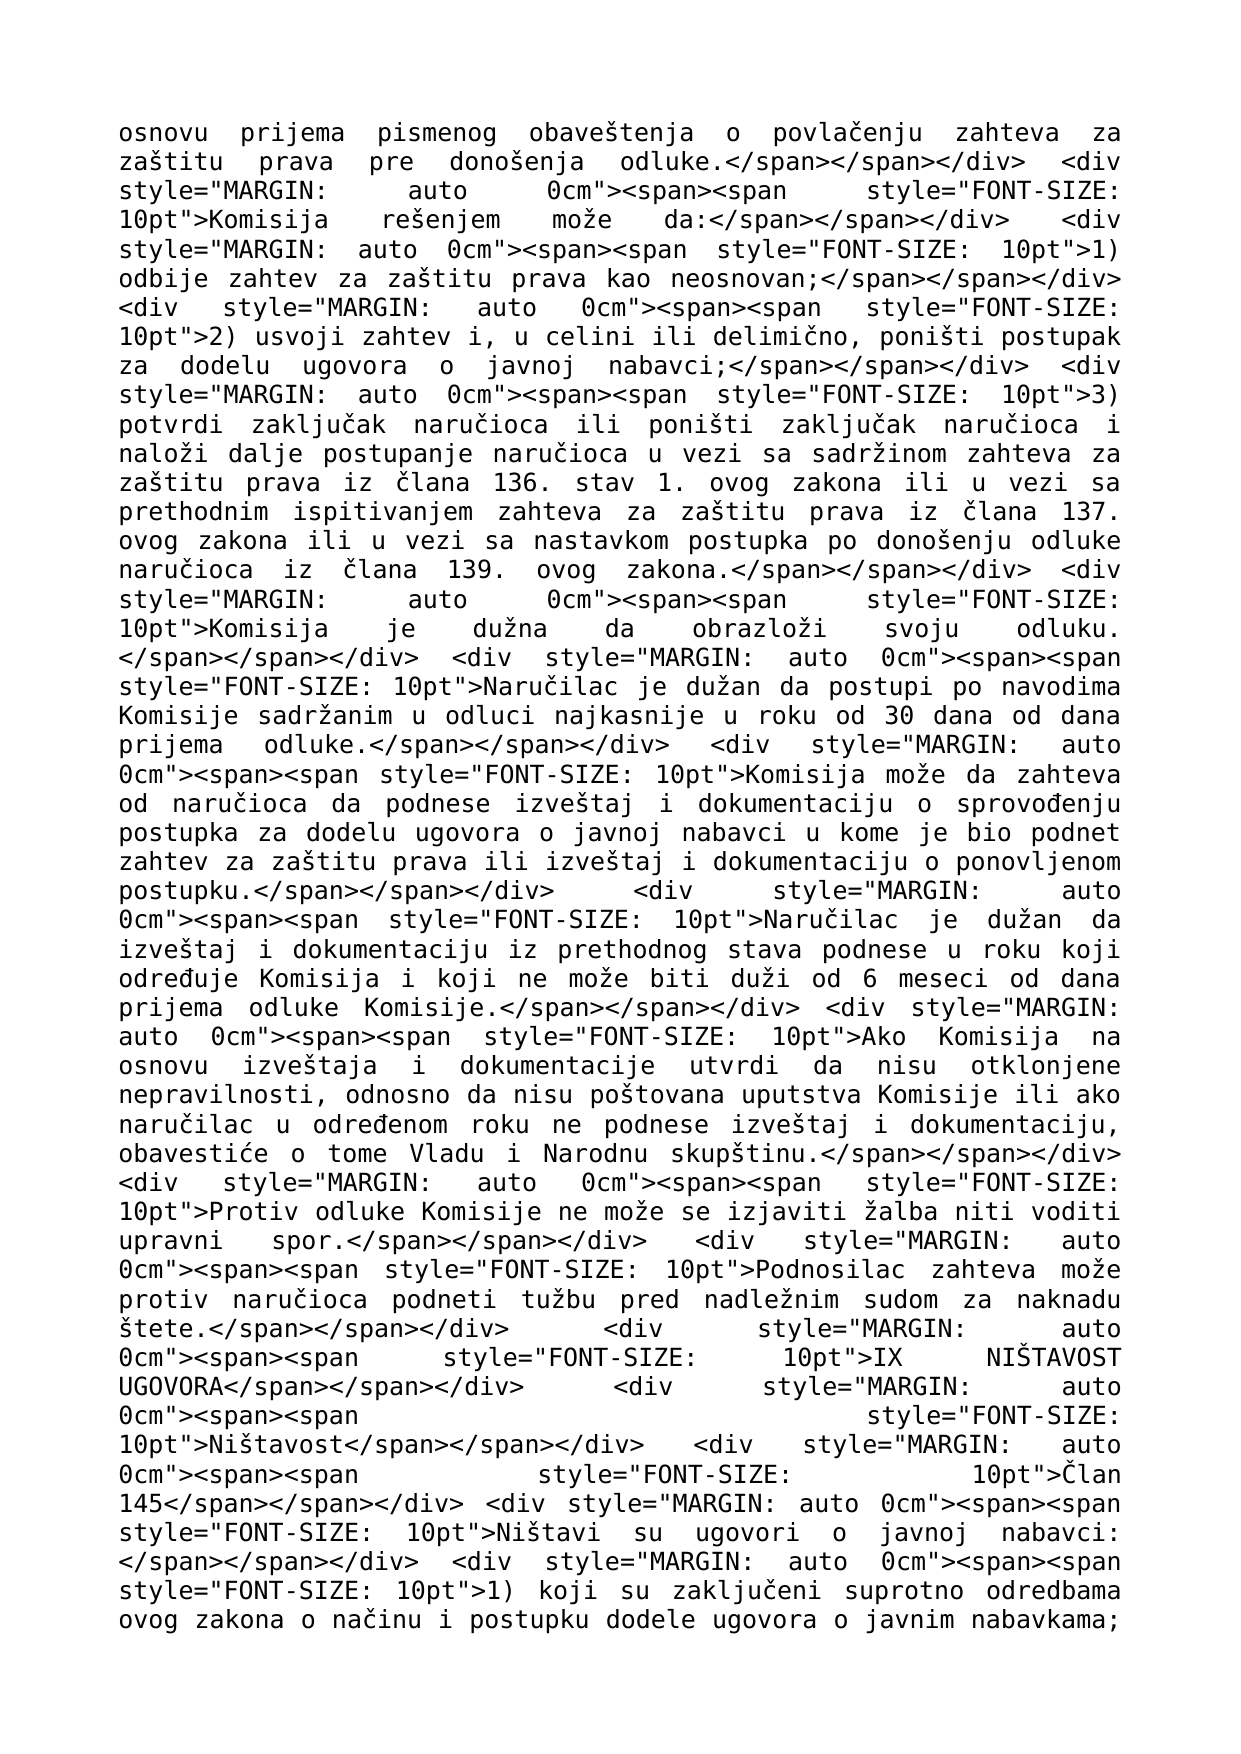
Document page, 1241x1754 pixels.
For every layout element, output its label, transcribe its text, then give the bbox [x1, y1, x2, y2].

text osnovu prijema pismenog obaveštenja o povlačenju zahteva za zaštitu prava pre donošenja odluke.</span></span></div> <div style="MARGIN: auto 0cm"><span><span style="FONT-SIZE: 10pt">Komisija rešenjem može da:</span></span></div> <div style="MARGIN: auto 0cm"><span><span style="FONT-SIZE: 10pt">1) odbije zahtev za zaštitu prava kao neosnovan;</span></span></div> <div style="MARGIN: auto 0cm"><span><span style="FONT-SIZE: 10pt">2) usvoji zahtev i, u celini ili delimično, poništi postupak za dodelu ugovora o javnoj nabavci;</span></span></div> <div style="MARGIN: auto 0cm"><span><span style="FONT-SIZE: 10pt">3) potvrdi zaključak naručioca ili poništi zaključak naručioca i naloži dalje postupanje naručioca u vezi sa sadržinom zahteva za zaštitu prava iz člana 136. stav 1. ovog zakona ili u vezi sa prethodnim ispitivanjem zahteva za zaštitu prava iz člana 137. ovog zakona ili u vezi sa nastavkom postupka po donošenju odluke naručioca iz člana 139. ovog zakona.</span></span></div> <div style="MARGIN: auto 0cm"><span><span style="FONT-SIZE: 10pt">Komisija je dužna da obrazloži svoju odluku. </span></span></div> <div style="MARGIN: auto 0cm"><span><span style="FONT-SIZE: 10pt">Naručilac je dužan da postupi po navodima Komisije sadržanim u odluci najkasnije u roku od 30 dana od dana prijema odluke.</span></span></div> <div style="MARGIN: auto 0cm"><span><span style="FONT-SIZE: 10pt">Komisija može da zahteva od naručioca da podnese izveštaj i dokumentaciju o sprovođenju postupka za dodelu ugovora o javnoj nabavci u kome je bio podnet zahtev za zaštitu prava ili izveštaj i dokumentaciju o ponovljenom postupku.</span></span></div> <div style="MARGIN: auto 0cm"><span><span style="FONT-SIZE: 10pt">Naručilac je dužan da izveštaj i dokumentaciju iz prethodnog stava podnese u roku koji određuje Komisija i koji ne može biti duži od 6 meseci od dana prijema odluke Komisije.</span></span></div> <div style="MARGIN: auto 0cm"><span><span style="FONT-SIZE: 10pt">Ako Komisija na osnovu izveštaja i dokumentacije utvrdi da nisu otklonjene nepravilnosti, odnosno da nisu poštovana uputstva Komisije ili ako naručilac u određenom roku ne podnese izveštaj i dokumentaciju, obavestiće o tome Vladu i Narodnu skupštinu.</span></span></div> <div style="MARGIN: auto 0cm"><span><span style="FONT-SIZE: 10pt">Protiv odluke Komisije ne može se izjaviti žalba niti voditi upravni spor.</span></span></div> <div style="MARGIN: auto 0cm"><span><span style="FONT-SIZE: 10pt">Podnosilac zahteva može protiv naručioca podneti tužbu pred nadležnim sudom za naknadu štete.</span></span></div> <div style="MARGIN: auto 0cm"><span><span style="FONT-SIZE: 10pt">IX NIŠTAVOST UGOVORA</span></span></div> <div style="MARGIN: auto 0cm"><span><span style="FONT-SIZE: 10pt">Ništavost</span></span></div> <div style="MARGIN: auto 0cm"><span><span style="FONT-SIZE: 10pt">Član 145</span></span></div> <div style="MARGIN: auto 0cm"><span><span style="FONT-SIZE: 10pt">Ništavi su ugovori o javnoj nabavci: </span></span></div> <div style="MARGIN: auto 0cm"><span><span style="FONT-SIZE: 10pt">1) koji su zaključeni suprotno odredbama ovog zakona o načinu i postupku dodele ugovora o javnim nabavkama; [118, 118, 1122, 1635]
